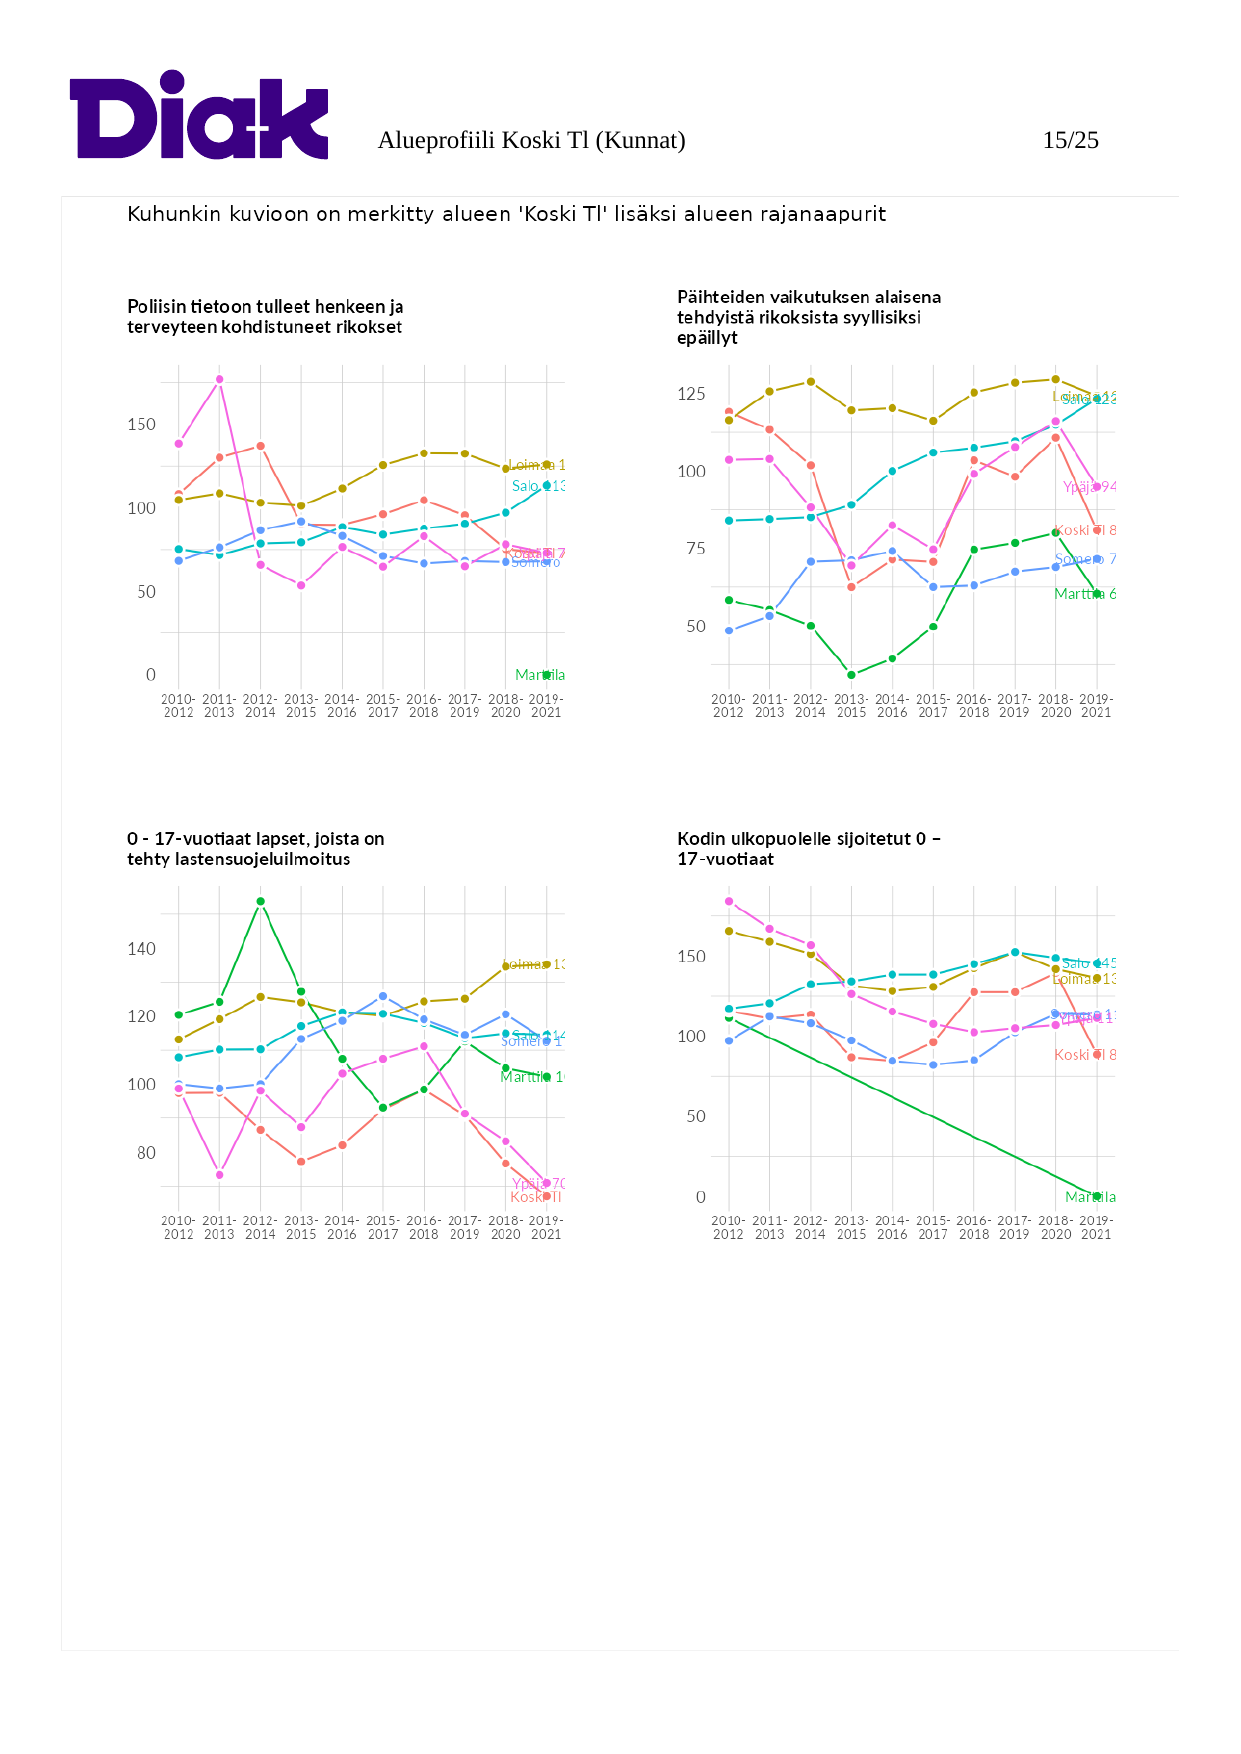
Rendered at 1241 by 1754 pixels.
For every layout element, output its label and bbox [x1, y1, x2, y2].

picture [61, 196, 1179, 1651]
